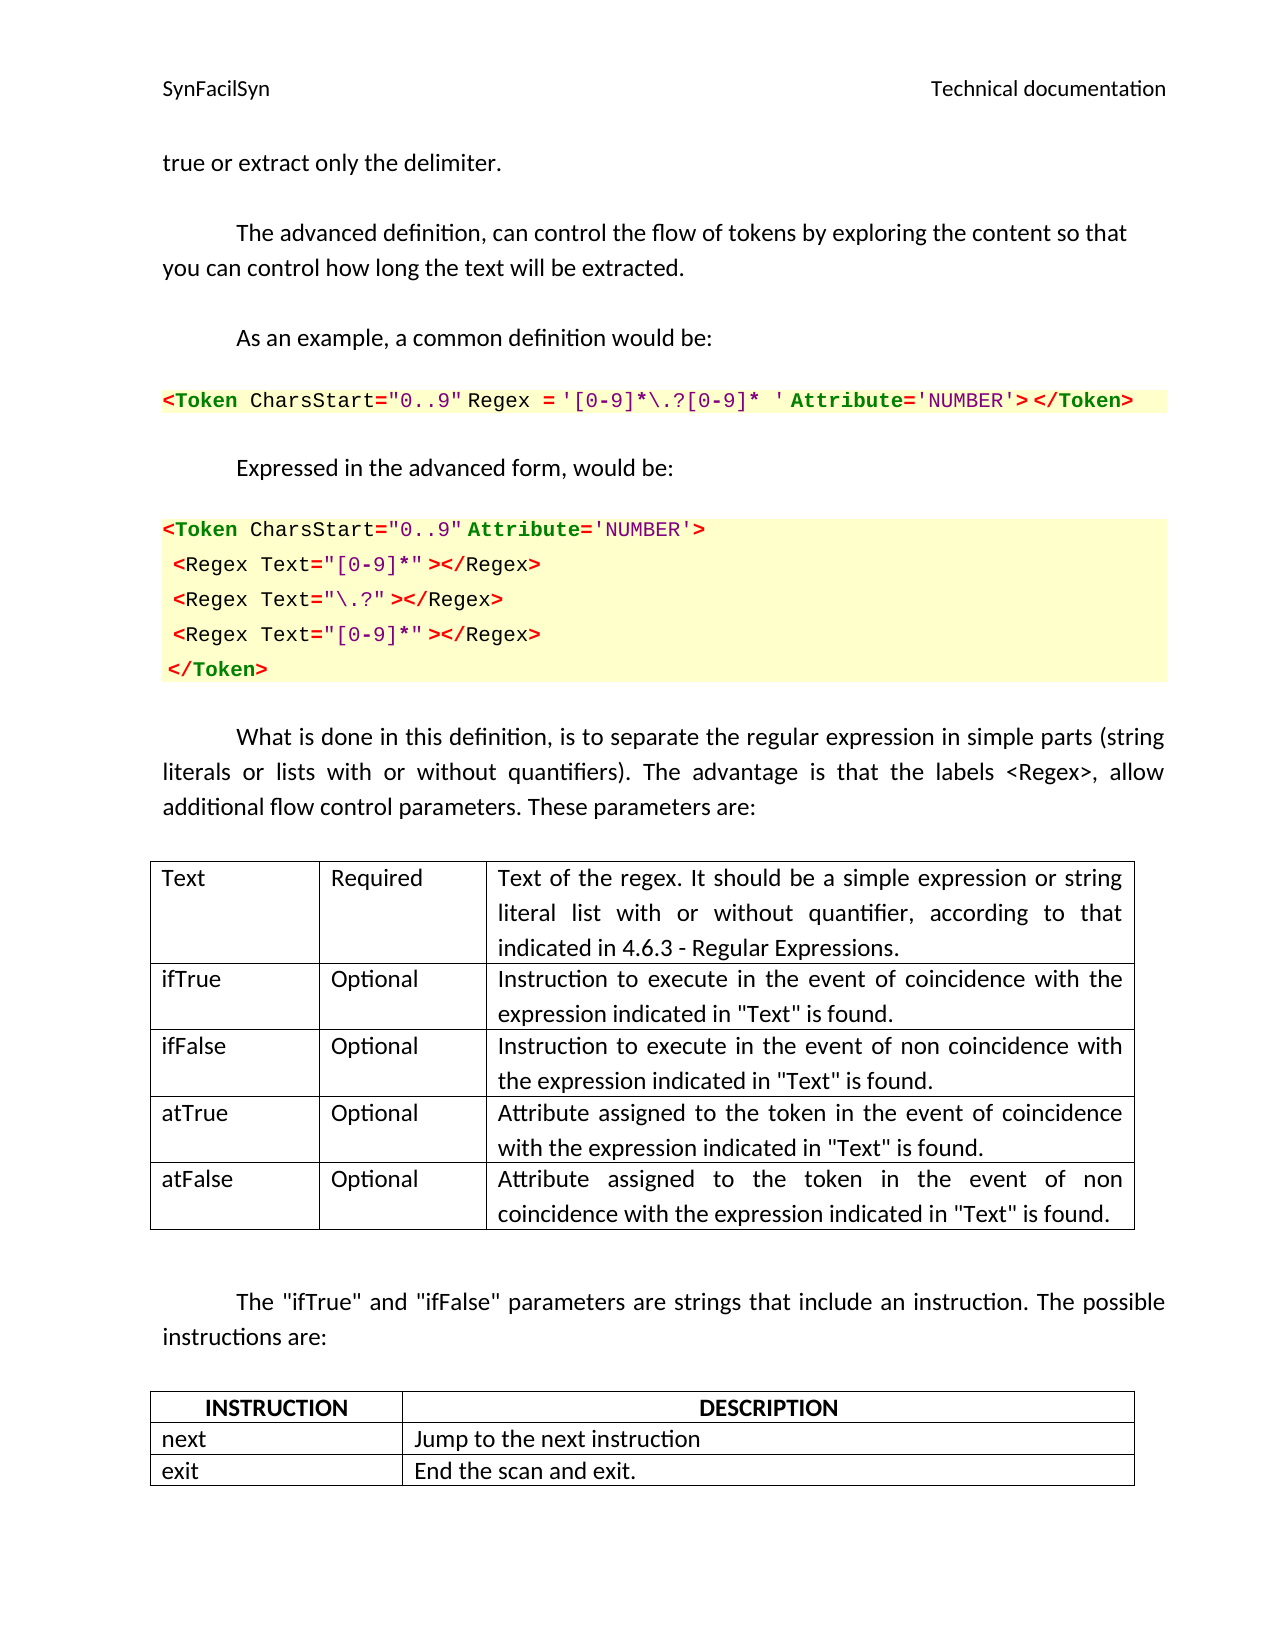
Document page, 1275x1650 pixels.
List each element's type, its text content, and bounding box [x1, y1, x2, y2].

table_header DESCRIPTION [403, 1392, 1134, 1422]
table_cell Attribute assigned to the token in the event of non coincidence with the expression indicated in "Text" is found. [487, 1163, 1134, 1229]
text <Regex Text="[0-9]*" ></Regex> [162, 549, 1167, 578]
table_cell End the scan and exit. [403, 1455, 1134, 1485]
table_cell Attribute assigned to the token in the event of coincidence with the expression indicated in "Text" is found. [487, 1097, 1134, 1162]
table_header Required [320, 862, 486, 962]
table_header Text of the regex. It should be a simple expression or string literal list with or without quantifier, according to that indicated in 4.6.3 - Regular Expressions. [487, 862, 1134, 962]
table_cell exit [151, 1455, 402, 1485]
text true or extract only the delimiter. The advanced definition, can control the flow of tokens by exploring the content so that you can control how long the text will be extracted. As an example, a common definition would be: [162, 148, 1167, 353]
text What is done in this definition, is to separate the regular expression in simple parts (string literals or lists with or without quantifiers). The advantage is that the labels <Regex>, allow additional flow control parameters. These parameters are: [162, 721, 1167, 821]
table_cell Instruction to execute in the event of non coincidence with the expression indicated in "Text" is found. [487, 1030, 1134, 1096]
table_cell atTrue [151, 1097, 319, 1162]
table_cell ifFalse [151, 1030, 319, 1096]
text <Regex Text="[0-9]*" ></Regex> [162, 619, 1167, 647]
table_cell Optional [320, 964, 486, 1029]
table_cell Optional [320, 1030, 486, 1096]
text <Token CharsStart="0..9" Attribute='NUMBER'> [162, 519, 1167, 543]
text </Token> [162, 654, 1167, 682]
text The "ifTrue" and "ifFalse" parameters are strings that include an instruction. The possible instructions are: [162, 1286, 1167, 1351]
table_cell ifTrue [151, 964, 319, 1029]
table_cell Optional [320, 1163, 486, 1229]
table_cell Jump to the next instruction [403, 1423, 1134, 1454]
table_cell next [151, 1423, 402, 1454]
text <Regex Text="\.?" ></Regex> [162, 584, 1167, 613]
table_cell Instruction to execute in the event of coincidence with the expression indicated in "Text" is found. [487, 964, 1134, 1029]
table_cell Optional [320, 1097, 486, 1162]
text <Token CharsStart="0..9" Regex = '[0-9]*\.?[0-9]* ' Attribute='NUMBER'> </Token> [162, 390, 1167, 413]
table_header Text [151, 862, 319, 962]
table_cell atFalse [151, 1163, 319, 1229]
text Expressed in the advanced form, would be: [162, 452, 1167, 482]
table_header INSTRUCTION [151, 1392, 402, 1422]
